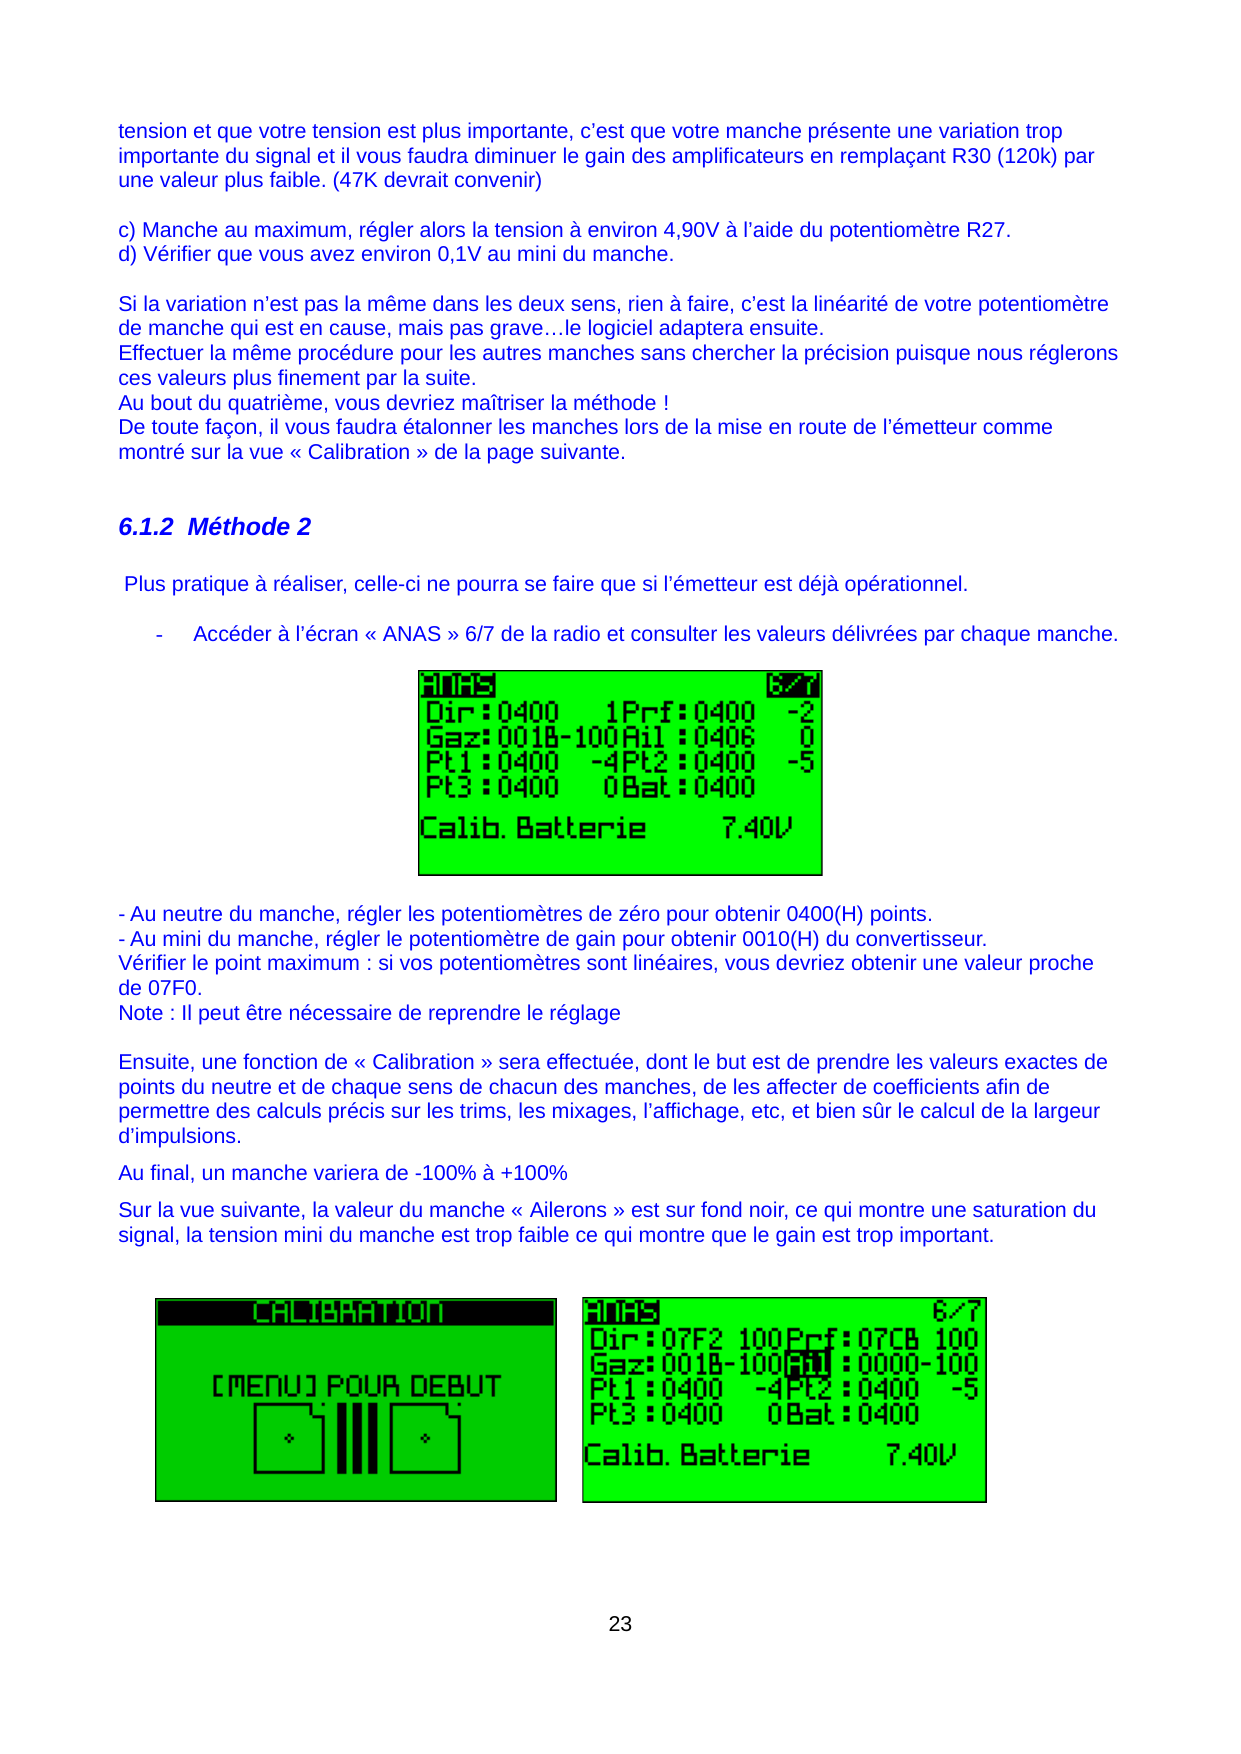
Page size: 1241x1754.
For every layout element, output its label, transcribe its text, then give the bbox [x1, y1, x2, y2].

text d) Vérifier que vous avez environ 0,1V au mini du manche. [118, 242, 1122, 266]
subtitle 6.1.2 Méthode 2 [118, 511, 1122, 540]
text Au final, un manche variera de -100% à +100% [118, 1161, 1122, 1185]
text tension et que votre tension est plus importante, c’est que votre manche présente une variation trop importante du signal et il vous faudra diminuer le gain des amplificateurs en remplaçant R30 (120k) par une valeur plus faible. (47K devrait convenir) [118, 118, 1122, 192]
text Ensuite, une fonction de « Calibration » sera effectuée, dont le but est de prendre les valeurs exactes de points du neutre et de chaque sens de chacun des manches, de les affecter de coefficients afin de permettre des calculs précis sur les trims, les mixages, l’affichage, etc, et bien sûr le calcul de la largeur d’impulsions. [118, 1049, 1122, 1148]
text De toute façon, il vous faudra étalonner les manches lors de la mise en route de l’émetteur comme montré sur la vue « Calibration » de la page suivante. [118, 414, 1122, 464]
list Accéder à l’écran « ANAS » 6/7 de la radio et consulter les valeurs délivrées par chaque manche. [156, 621, 1122, 646]
picture [155, 1298, 557, 1502]
text - Au mini du manche, régler le potentiomètre de gain pour obtenir 0010(H) du convertisseur. [118, 926, 1122, 951]
text Plus pratique à réaliser, celle-ci ne pourra se faire que si l’émetteur est déjà opérationnel. [118, 571, 1122, 596]
text Vérifier le point maximum : si vos potentiomètres sont linéaires, vous devriez obtenir une valeur proche de 07F0. [118, 951, 1122, 1000]
picture [418, 670, 823, 876]
text Sur la vue suivante, la valeur du manche « Ailerons » est sur fond noir, ce qui montre une saturation du signal, la tension mini du manche est trop faible ce qui montre que le gain est trop important. [118, 1198, 1122, 1247]
text Au bout du quatrième, vous devriez maîtriser la méthode ! [118, 390, 1122, 414]
text Si la variation n’est pas la même dans les deux sens, rien à faire, c’est la linéarité de votre potentiomètre de manche qui est en cause, mais pas grave…le logiciel adaptera ensuite. [118, 291, 1122, 340]
text Note : Il peut être nécessaire de reprendre le réglage [118, 1000, 1122, 1024]
picture [582, 1297, 987, 1503]
text Effectuer la même procédure pour les autres manches sans chercher la précision puisque nous réglerons ces valeurs plus finement par la suite. [118, 340, 1122, 390]
text - Au neutre du manche, régler les potentiomètres de zéro pour obtenir 0400(H) points. [118, 901, 1122, 926]
text c) Manche au maximum, régler alors la tension à environ 4,90V à l’aide du potentiomètre R27. [118, 217, 1122, 242]
